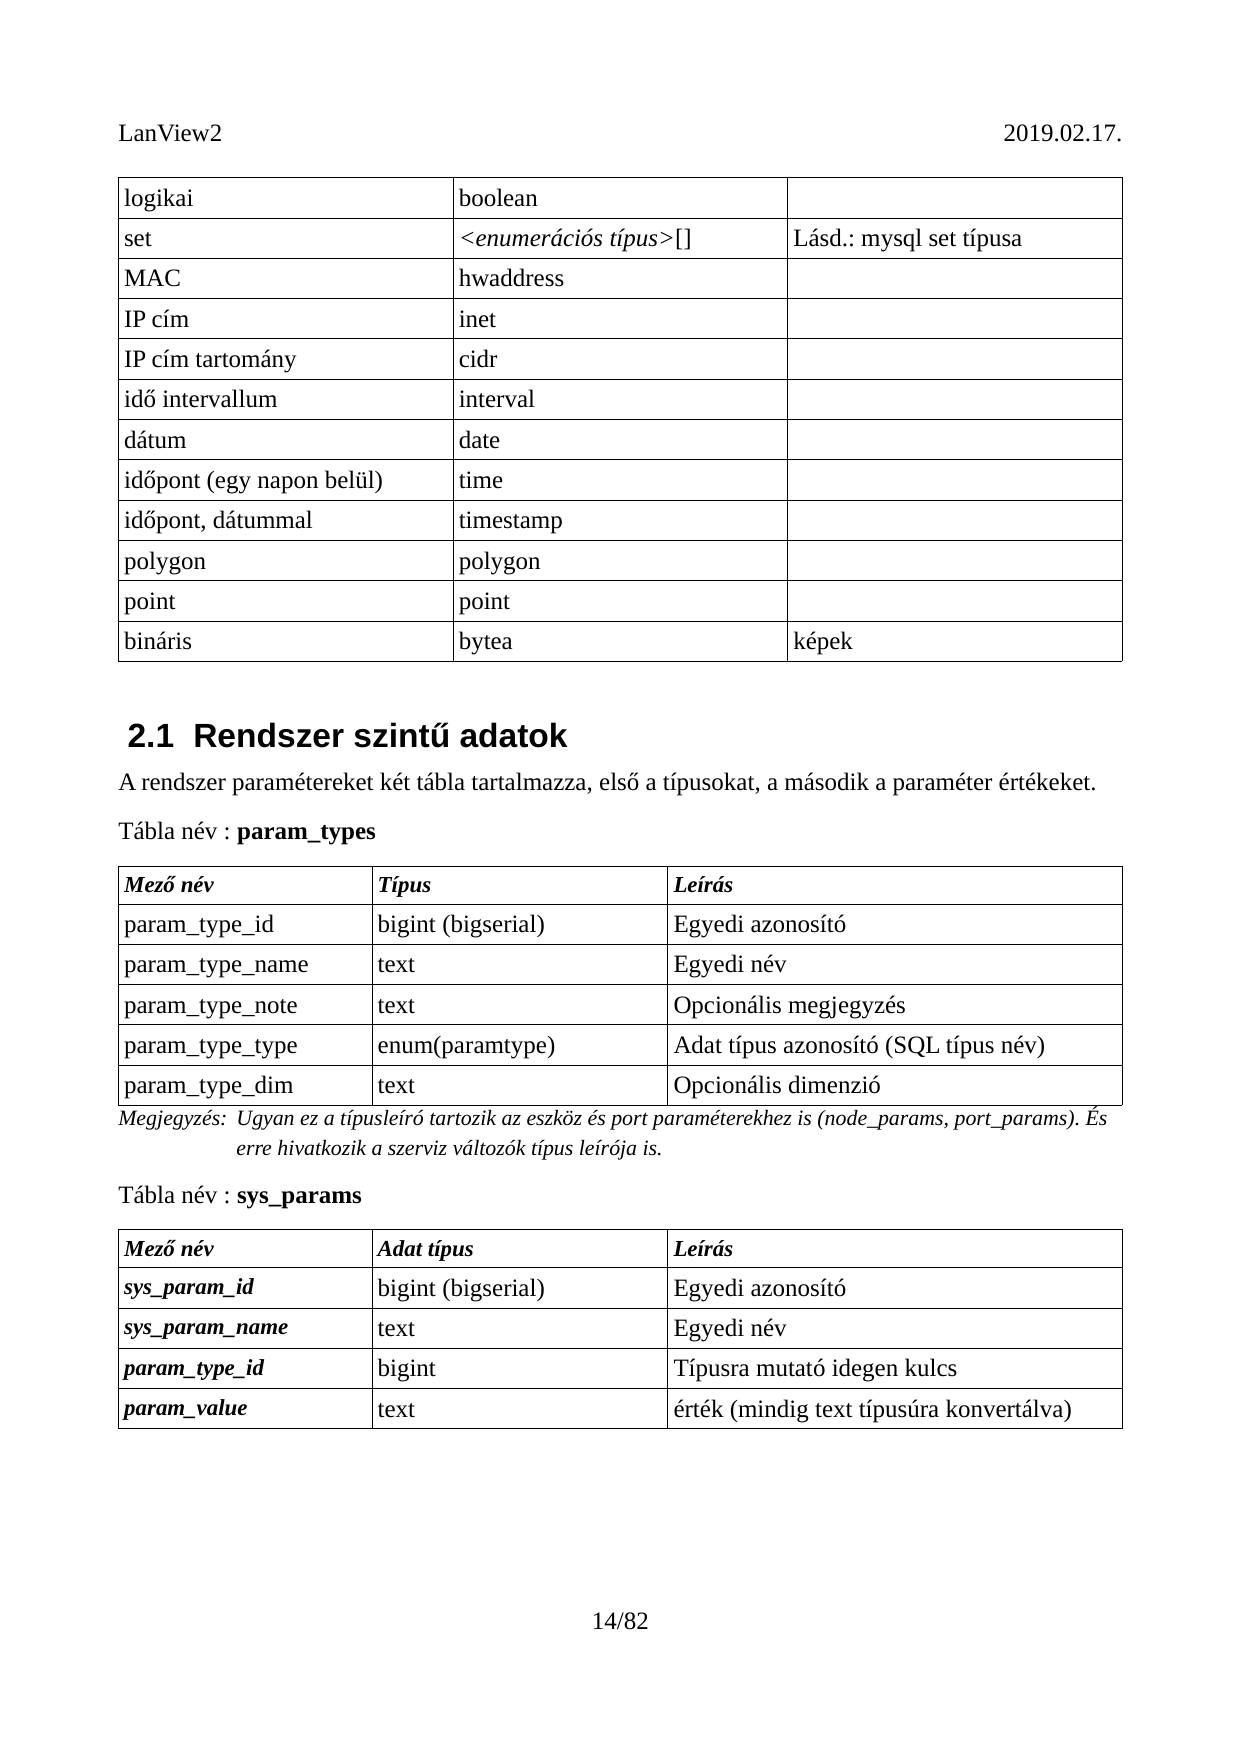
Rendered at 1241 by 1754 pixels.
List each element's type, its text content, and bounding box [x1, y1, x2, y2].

table_cell param_type_note [119, 985, 372, 1024]
table_cell text [373, 945, 667, 984]
table_cell text [373, 1389, 667, 1428]
table_cell Lásd.: mysql set típusa [788, 219, 1122, 258]
table_cell időpont (egy napon belül) [119, 460, 453, 499]
table_cell [788, 420, 1122, 459]
table_cell sys_param_name [119, 1309, 372, 1348]
table_cell [788, 299, 1122, 338]
table_cell Típusra mutató idegen kulcs [668, 1349, 1122, 1388]
table_cell MAC [119, 259, 453, 298]
table_cell [788, 541, 1122, 580]
table_cell [788, 380, 1122, 419]
table_cell enum(paramtype) [373, 1025, 667, 1065]
table_header Mező név [119, 1230, 372, 1267]
table_cell param_type_id [119, 905, 372, 944]
table_cell param_type_name [119, 945, 372, 984]
table_cell time [454, 460, 787, 499]
text A rendszer paramétereket két tábla tartalmazza, első a típusokat, a második a paraméter értékeket. [118, 767, 1122, 796]
table_cell date [454, 420, 787, 459]
table_cell polygon [454, 541, 787, 580]
table_cell dátum [119, 420, 453, 459]
table_cell [788, 581, 1122, 621]
table_cell IP cím [119, 299, 453, 338]
table_cell boolean [454, 178, 787, 217]
table_cell Opcionális dimenzió [668, 1066, 1122, 1105]
table_cell <enumerációs típus>[] [454, 219, 787, 258]
table_header Mező név [119, 867, 372, 903]
table_cell IP cím tartomány [119, 339, 453, 379]
table_cell idő intervallum [119, 380, 453, 419]
table_cell param_type_dim [119, 1066, 372, 1105]
table_cell bináris [119, 622, 453, 661]
table_cell text [373, 1309, 667, 1348]
table_cell Egyedi név [668, 945, 1122, 984]
table_cell sys_param_id [119, 1268, 372, 1307]
table_cell param_value [119, 1389, 372, 1428]
table_cell point [119, 581, 453, 621]
table_cell Egyedi név [668, 1309, 1122, 1348]
table_cell Egyedi azonosító [668, 905, 1122, 944]
table_header Típus [373, 867, 667, 903]
table_cell logikai [119, 178, 453, 217]
table_cell polygon [119, 541, 453, 580]
table_cell [788, 339, 1122, 379]
table_cell hwaddress [454, 259, 787, 298]
table_cell param_type_type [119, 1025, 372, 1065]
table_cell képek [788, 622, 1122, 661]
table_cell point [454, 581, 787, 621]
text Tábla név : sys_params [118, 1180, 1122, 1209]
table_cell [788, 259, 1122, 298]
table_cell set [119, 219, 453, 258]
table_cell cidr [454, 339, 787, 379]
table_cell [788, 501, 1122, 540]
table_header Leírás [668, 1230, 1122, 1267]
table_cell inet [454, 299, 787, 338]
table_cell [788, 460, 1122, 499]
table_cell timestamp [454, 501, 787, 540]
table_cell bytea [454, 622, 787, 661]
text Megjegyzés: Ugyan ez a típusleíró tartozik az eszköz és port paraméterekhez is (node_params, port_params). És erre hivatkozik a szerviz változók típus leírója is. [118, 1106, 1122, 1161]
table_cell bigint (bigserial) [373, 1268, 667, 1307]
text Tábla név : param_types [118, 816, 1122, 845]
table_cell text [373, 985, 667, 1024]
table_cell [788, 178, 1122, 217]
table_cell param_type_id [119, 1349, 372, 1388]
table_cell interval [454, 380, 787, 419]
table_cell text [373, 1066, 667, 1105]
subtitle Rendszer szintű adatok [118, 716, 1122, 755]
table_cell bigint (bigserial) [373, 905, 667, 944]
table_cell érték (mindig text típusúra konvertálva) [668, 1389, 1122, 1428]
table_header Leírás [668, 867, 1122, 903]
table_cell Adat típus azonosító (SQL típus név) [668, 1025, 1122, 1065]
table_header Adat típus [373, 1230, 667, 1267]
table_cell időpont, dátummal [119, 501, 453, 540]
table_cell Egyedi azonosító [668, 1268, 1122, 1307]
table_cell Opcionális megjegyzés [668, 985, 1122, 1024]
table_cell bigint [373, 1349, 667, 1388]
